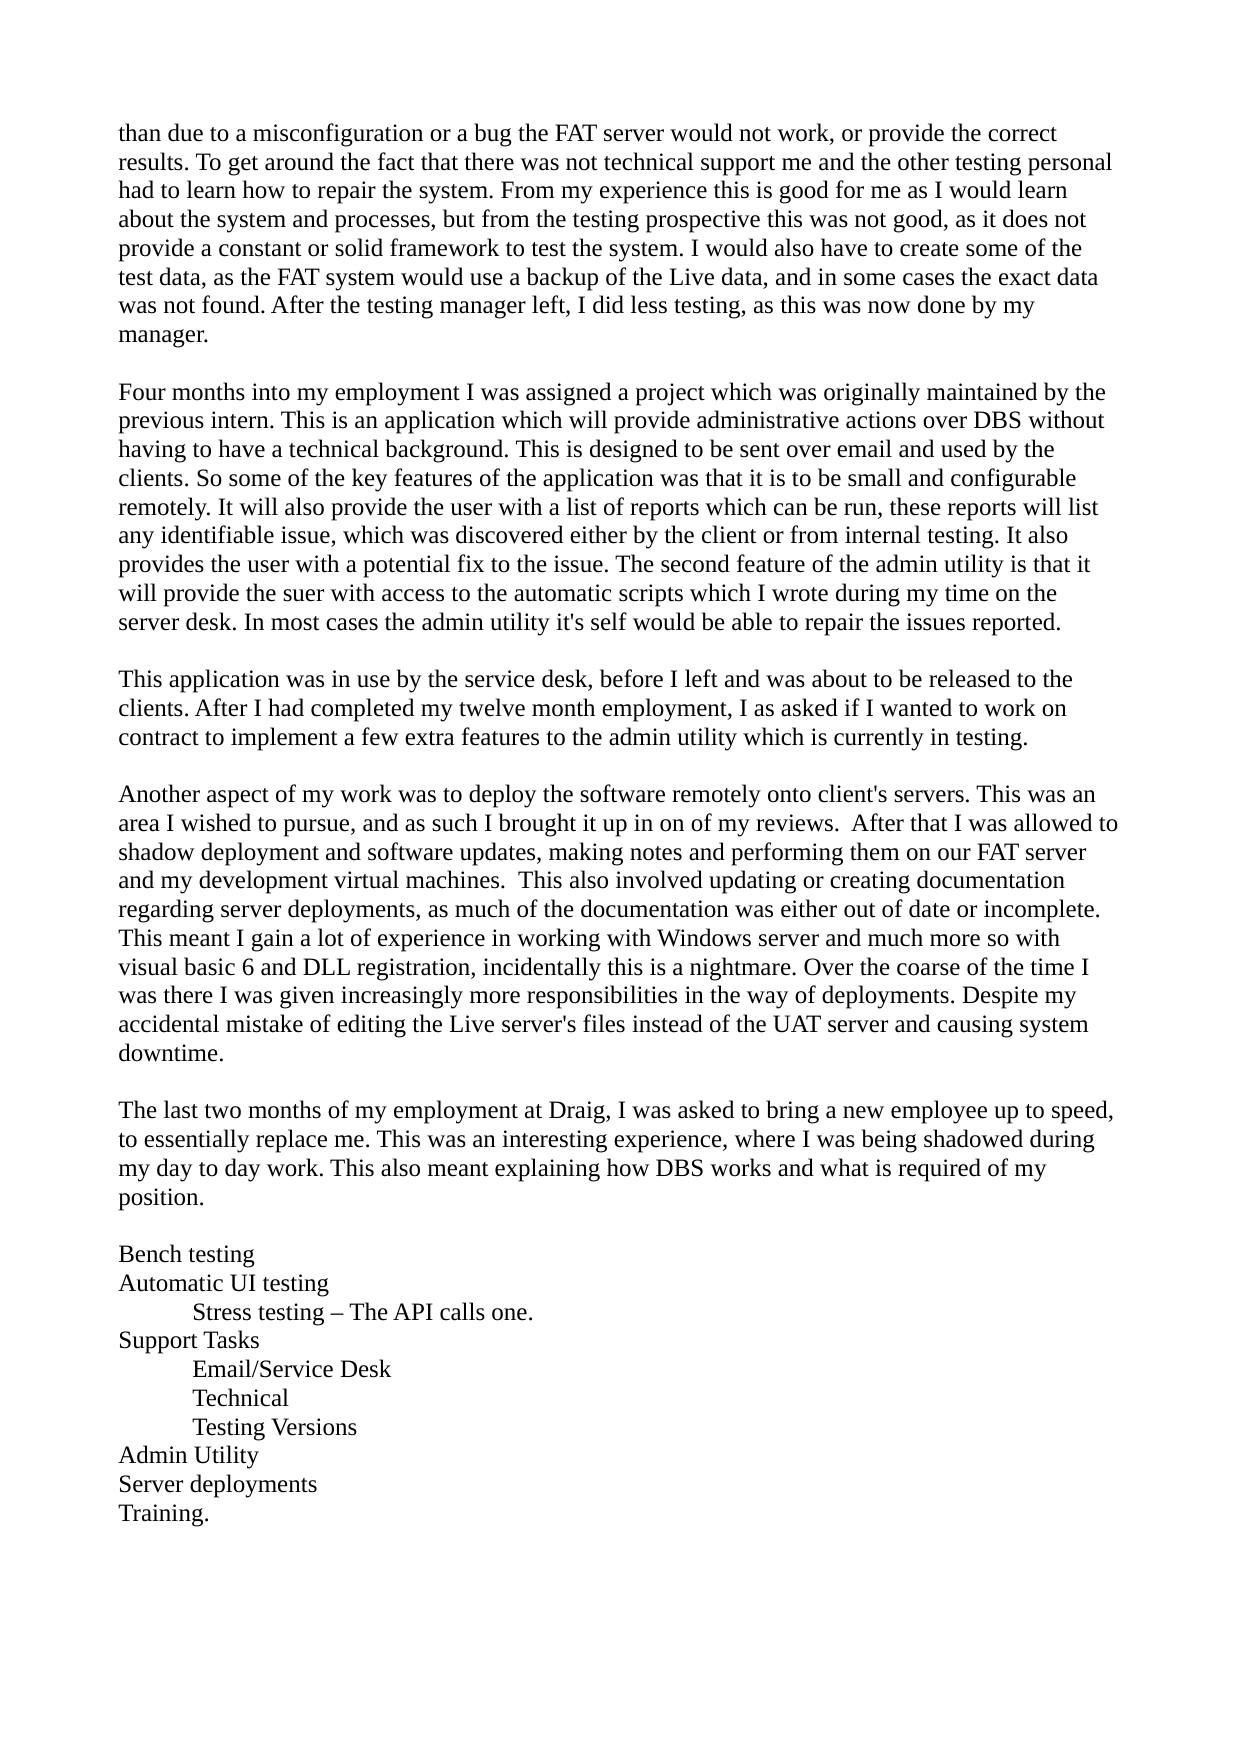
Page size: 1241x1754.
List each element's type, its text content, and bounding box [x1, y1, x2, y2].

text Bench testing [118, 1239, 1122, 1268]
text than due to a misconfiguration or a bug the FAT server would not work, or provide the correct results. To get around the fact that there was not technical support me and the other testing personal had to learn how to repair the system. From my experience this is good for me as I would learn about the system and processes, but from the testing prospective this was not good, as it does not provide a constant or solid framework to test the system. I would also have to create some of the test data, as the FAT system would use a backup of the Live data, and in some cases the exact data was not found. After the testing manager left, I did less testing, as this was now done by my manager. [118, 118, 1122, 348]
text Four months into my employment I was assigned a project which was originally maintained by the previous intern. This is an application which will provide administrative actions over DBS without having to have a technical background. This is designed to be sent over email and used by the clients. So some of the key features of the application was that it is to be small and configurable remotely. It will also provide the user with a list of reports which can be run, these reports will list any identifiable issue, which was discovered either by the client or from internal testing. It also provides the user with a potential fix to the issue. The second feature of the admin utility is that it will provide the suer with access to the automatic scripts which I wrote during my time on the server desk. In most cases the admin utility it's self would be able to repair the issues reported. [118, 377, 1122, 636]
text This application was in use by the service desk, before I left and was about to be released to the clients. After I had completed my twelve month employment, I as asked if I wanted to work on contract to implement a few extra features to the admin utility which is currently in testing. [118, 664, 1122, 751]
text Support Tasks [118, 1326, 1122, 1354]
text Another aspect of my work was to deploy the software remotely onto client's servers. This was an area I wished to pursue, and as such I brought it up in on of my reviews. After that I was allowed to shadow deployment and software updates, making notes and performing them on our FAT server and my development virtual machines. This also involved updating or creating documentation regarding server deployments, as much of the documentation was either out of date or incomplete. This meant I gain a lot of experience in working with Windows server and much more so with visual basic 6 and DLL registration, incidentally this is a nightmare. Over the coarse of the time I was there I was given increasingly more responsibilities in the way of deployments. Despite my accidental mistake of editing the Live server's files instead of the UAT server and causing system downtime. [118, 779, 1122, 1067]
text Server deployments [118, 1469, 1122, 1498]
text Training. [118, 1498, 1122, 1527]
text The last two months of my employment at Draig, I was asked to bring a new employee up to speed, to essentially replace me. This was an interesting experience, where I was being shadowed during my day to day work. This also meant explaining how DBS works and what is required of my position. [118, 1096, 1122, 1211]
text Technical [118, 1383, 1122, 1412]
text Admin Utility [118, 1441, 1122, 1469]
text Email/Service Desk [118, 1354, 1122, 1383]
text Automatic UI testing [118, 1268, 1122, 1297]
text Stress testing – The API calls one. [118, 1297, 1122, 1326]
text Testing Versions [118, 1412, 1122, 1441]
